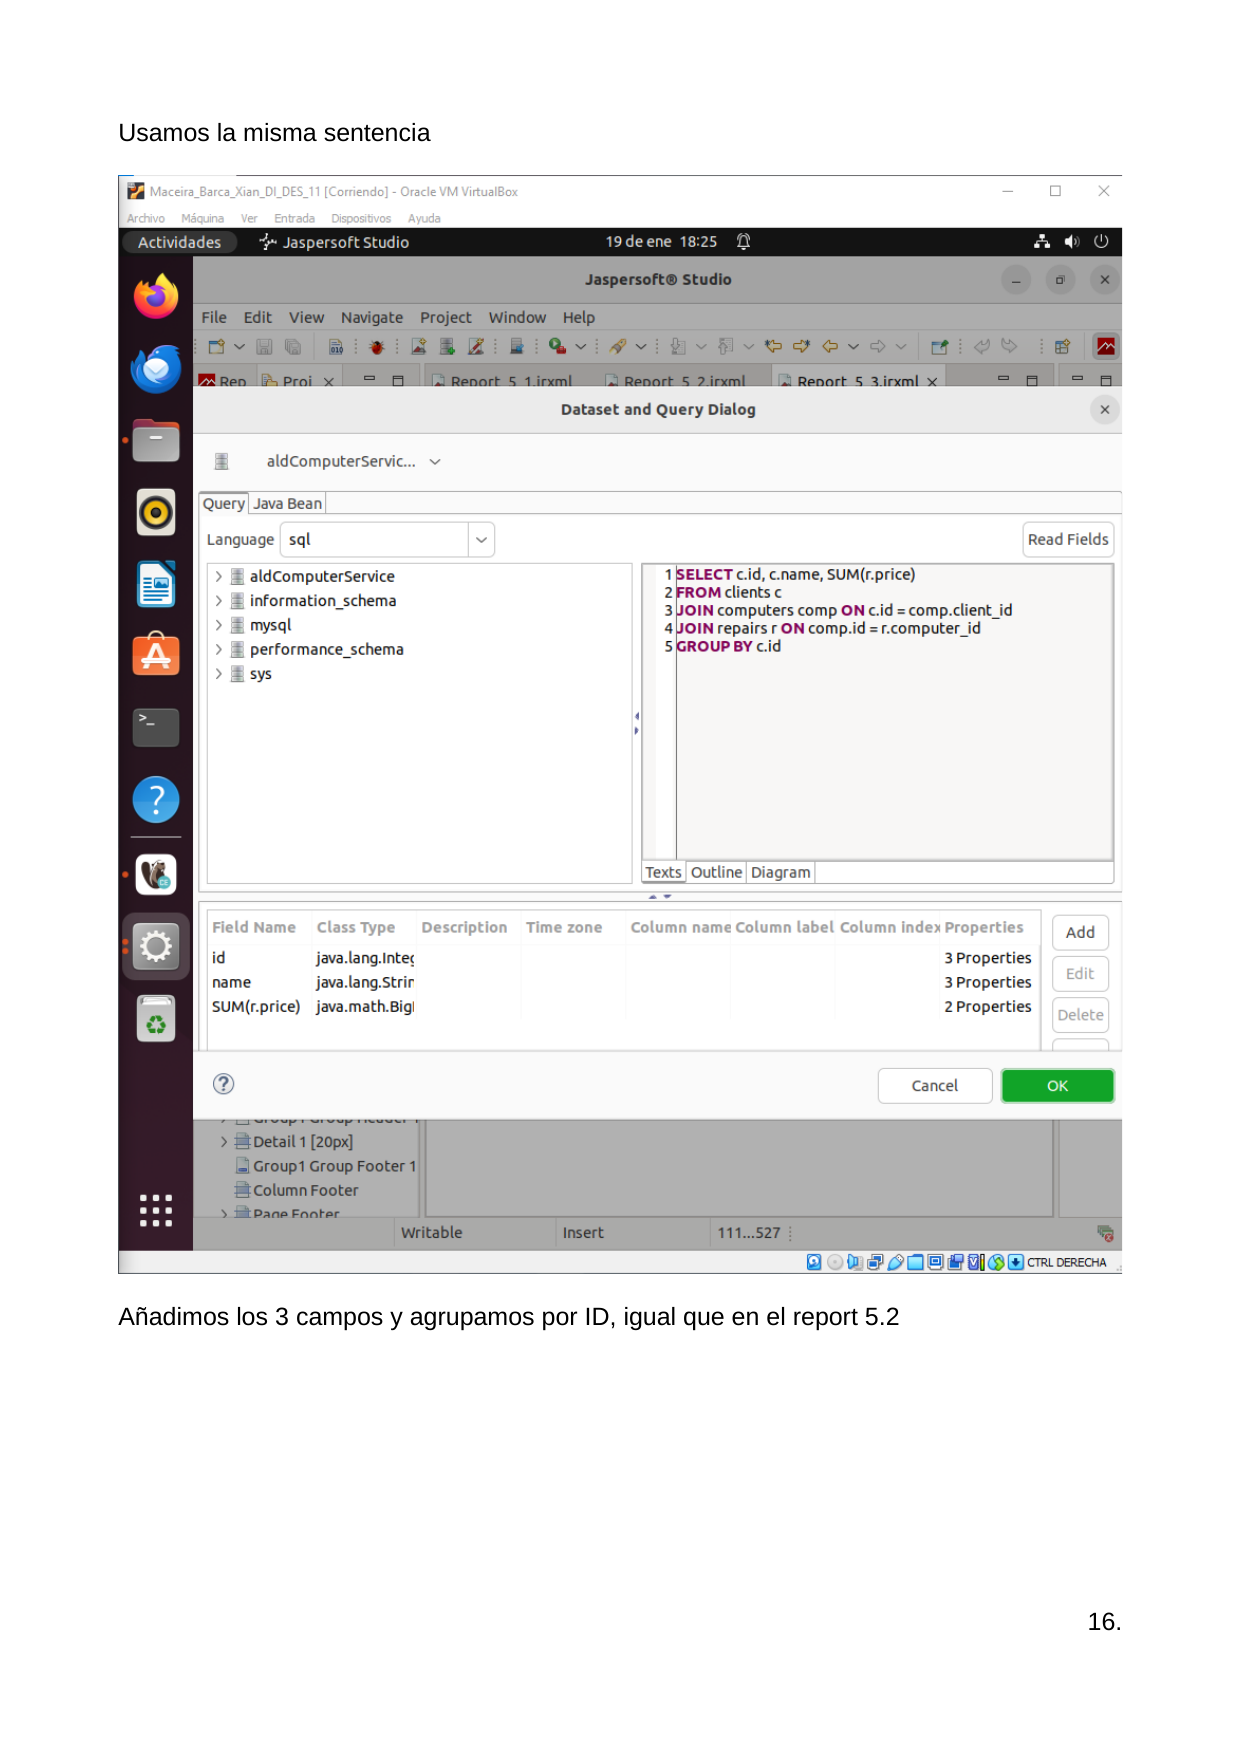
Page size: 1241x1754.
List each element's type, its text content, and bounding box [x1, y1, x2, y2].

text Usamos la misma sentencia [118, 118, 1122, 147]
text Añadimos los 3 campos y agrupamos por ID, igual que en el report 5.2 [118, 1302, 1122, 1331]
picture [118, 175, 1123, 1274]
